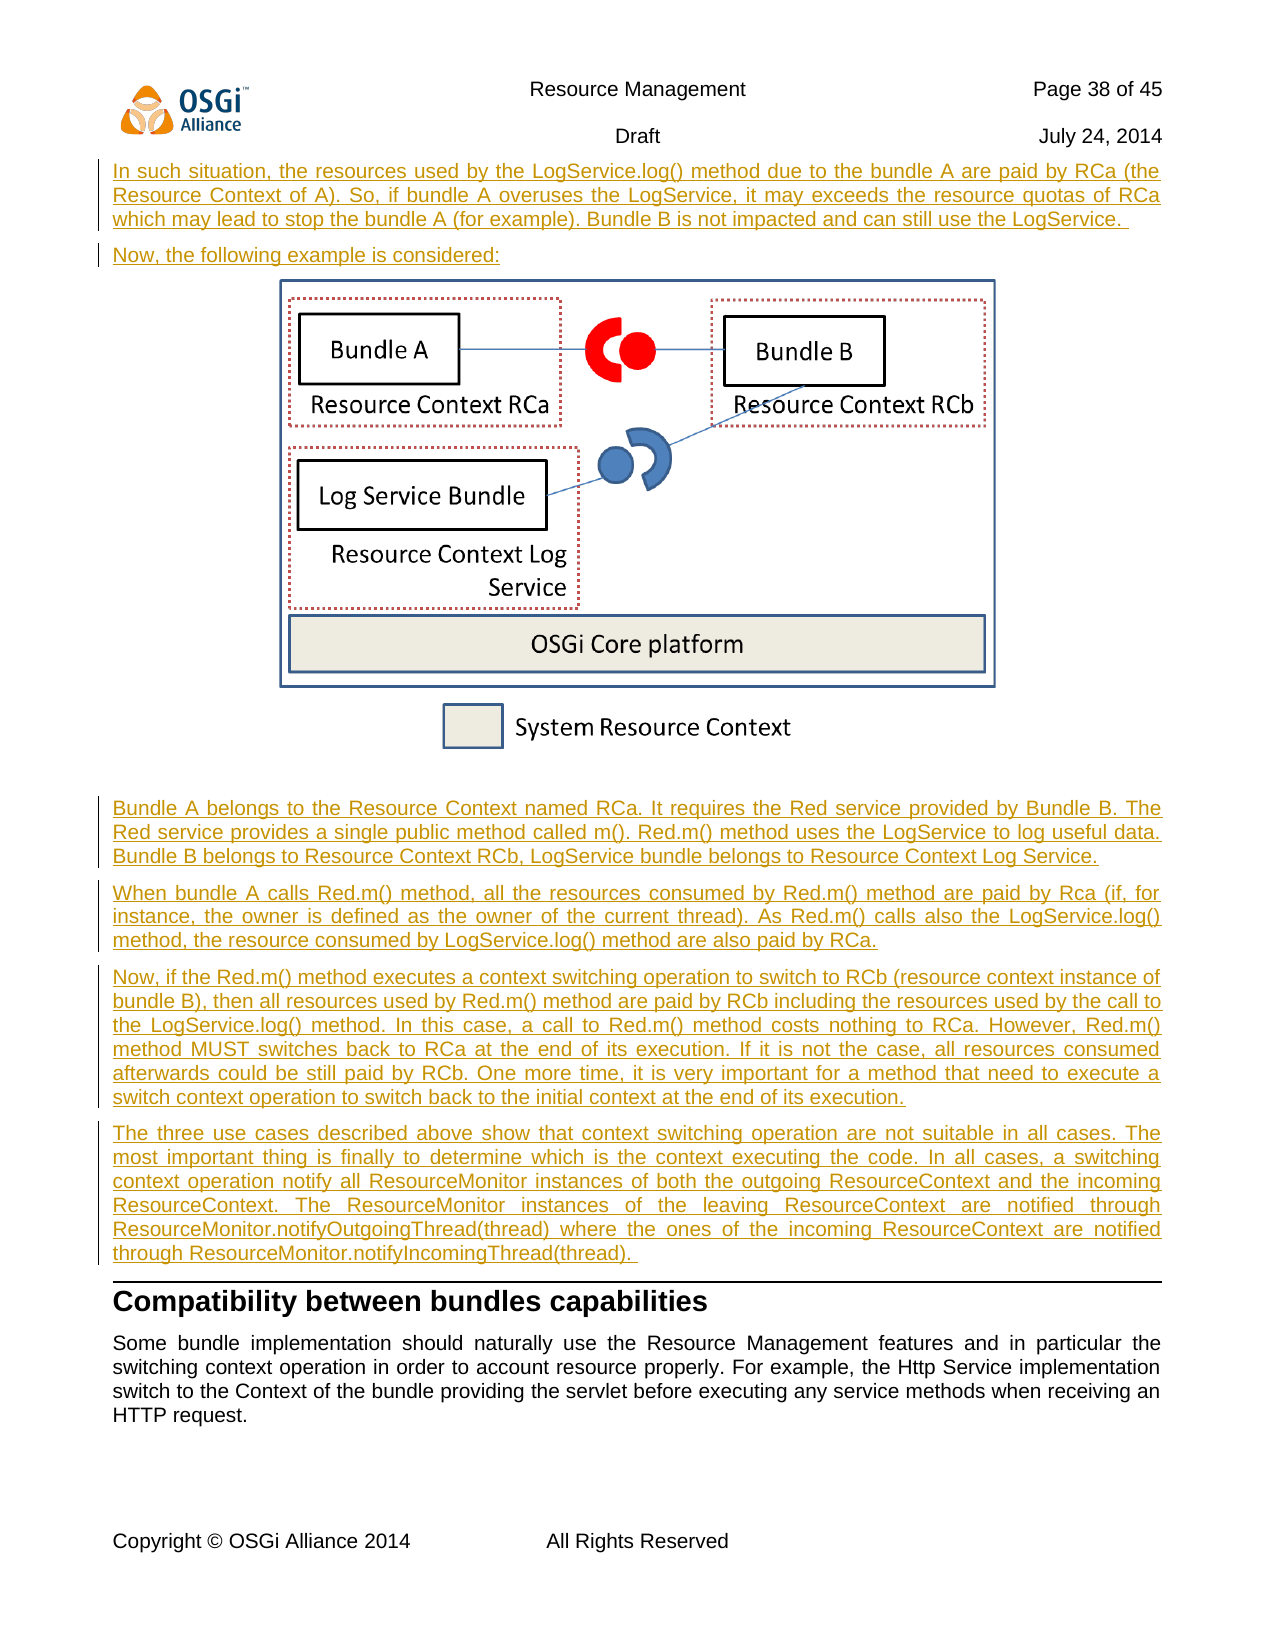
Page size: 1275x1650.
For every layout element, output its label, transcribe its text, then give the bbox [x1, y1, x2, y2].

text most important thing is finally to determine which is the context executing the code. In all cases, a switching context operation notify all ResourceMonitor instances of both the outgoing ResourceContext and the incoming [112, 1143, 1162, 1190]
text the LogService.log() method. In this case, a call to Red.m() method costs nothing to RCa. However, Red.m() [112, 1011, 1162, 1034]
text method, the resource consumed by LogService.log() method are also paid by RCa. [112, 926, 1162, 952]
text When bundle A calls Red.m() method, all the resources consumed by Red.m() method are paid by Rca (if, for instance, the owner is defined as the owner of the current thread). As Red.m() calls also the LogService.log() [112, 880, 1162, 925]
text Now, the following example is considered: [112, 243, 1162, 267]
text Red service provides a single public method called m(). Red.m() method uses the LogService to log useful data. [112, 818, 1162, 841]
text Bundle A belongs to the Resource Context named RCa. It requires the Red service provided by Bundle B. The [112, 796, 1162, 817]
text Bundle B belongs to Resource Context RCb, LogService bundle belongs to Resource Context Log Service. [112, 842, 1162, 868]
picture [279, 279, 996, 760]
text Some bundle implementation should naturally use the Resource Management features and in particular the switching context operation in order to account resource properly. For example, the Http Service implementation switch to the Context of the bundle providing the servlet before executing any service methods when receiving an HTTP request. [112, 1331, 1162, 1426]
text ResourceMonitor.notifyOutgoingThread(thread) where the ones of the incoming ResourceContext are notified [112, 1215, 1162, 1238]
text through ResourceMonitor.notifyIncomingThread(thread). [112, 1239, 1162, 1265]
text ResourceContext. The ResourceMonitor instances of the leaving ResourceContext are notified through [112, 1191, 1162, 1214]
text In such situation, the resources used by the LogService.log() method due to the bundle A are paid by RCa (the Resource Context of A). So, if bundle A overuses the LogService, it may exceeds the resource quotas of RCa which may lead to stop the bundle A (for example). Bundle B is not impacted and can still use the LogService. [112, 159, 1162, 231]
text Now, if the Red.m() method executes a context switching operation to switch to RCb (resource context instance of bundle B), then all resources used by Red.m() method are paid by RCb including the resources used by the call to [112, 965, 1162, 1010]
text The three use cases described above show that context switching operation are not suitable in all cases. The [112, 1121, 1162, 1142]
subtitle Compatibility between bundles capabilities [112, 1282, 1162, 1318]
picture [113, 78, 257, 142]
text method MUST switches back to RCa at the end of its execution. If it is not the case, all resources consumed afterwards could be still paid by RCb. One more time, it is very important for a method that need to execute a switch context operation to switch back to the initial context at the end of its execution. [112, 1035, 1162, 1108]
